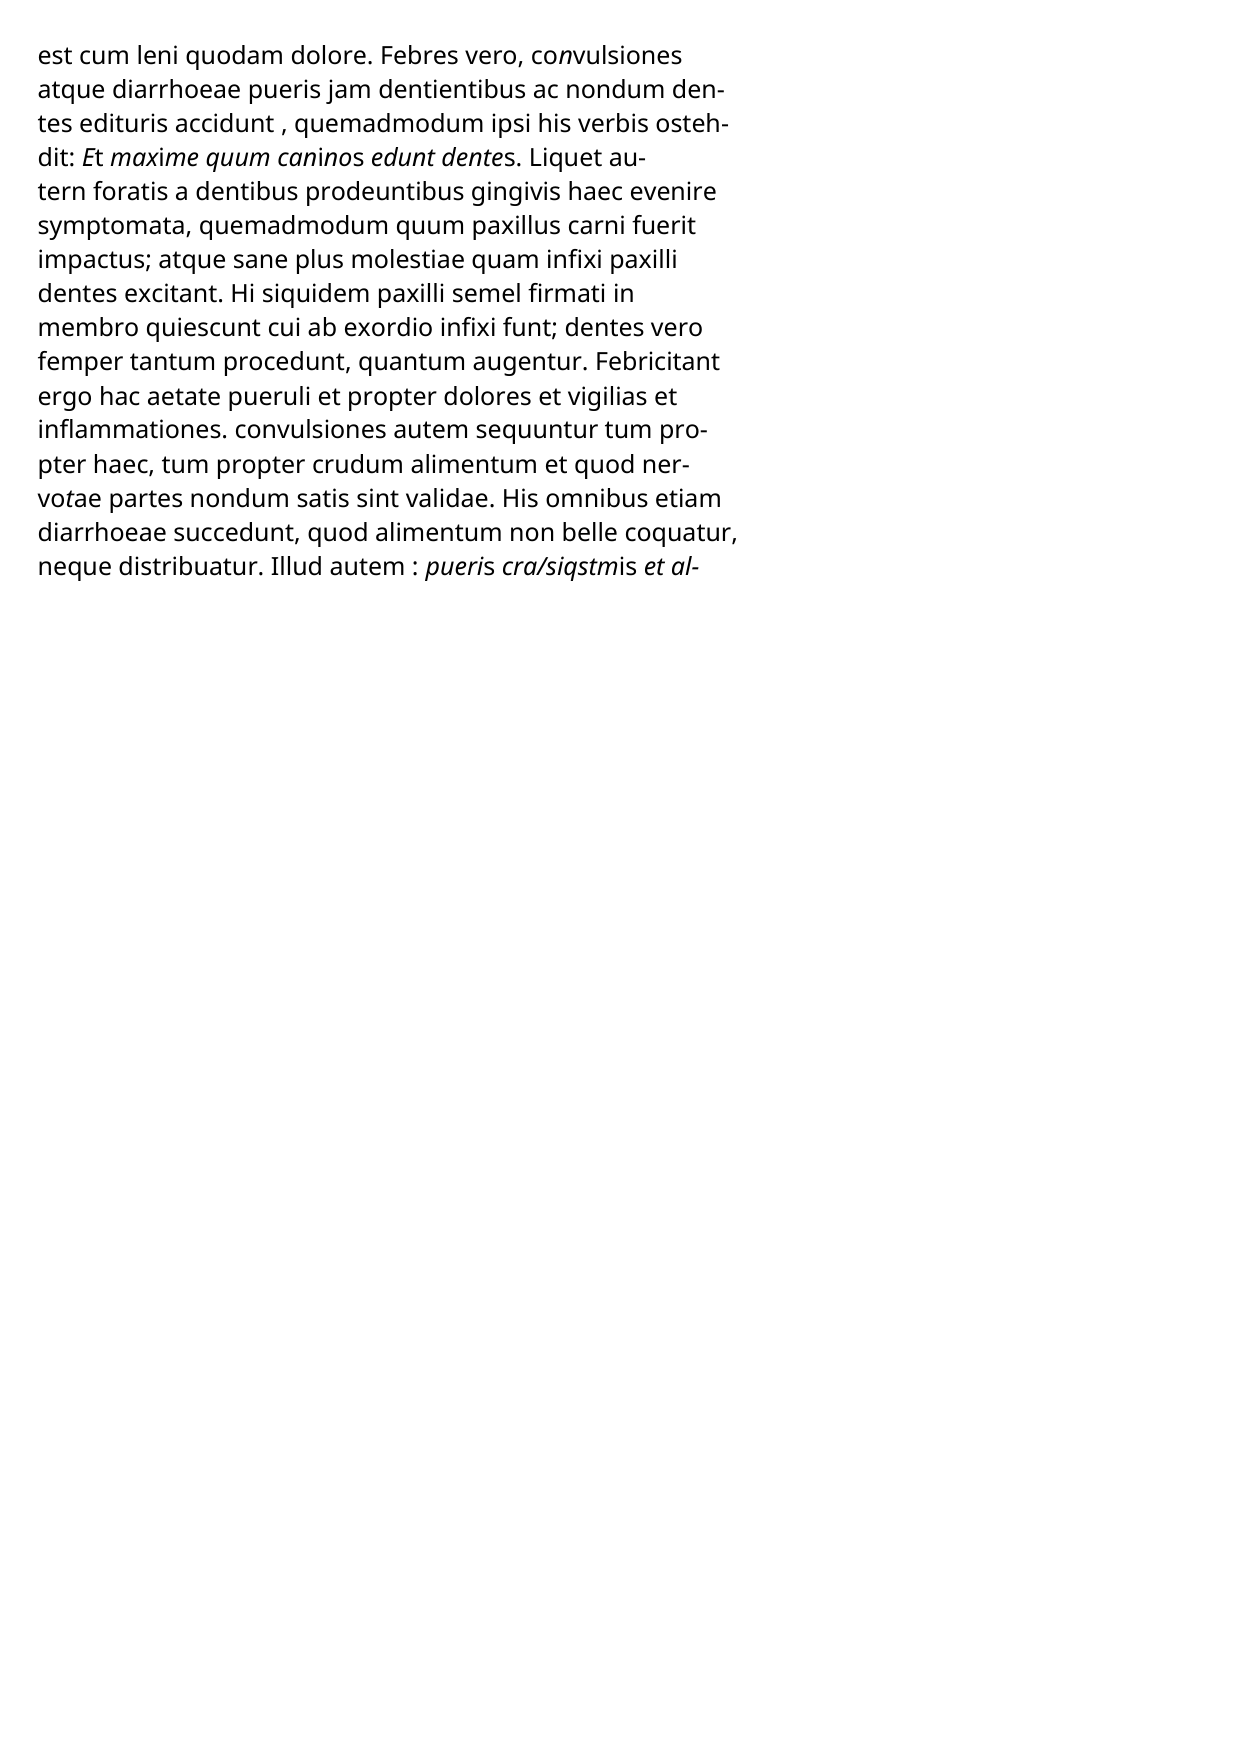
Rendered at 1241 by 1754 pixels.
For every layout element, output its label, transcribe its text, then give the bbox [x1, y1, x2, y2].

text est cum leni quodam dolore. Febres vero, convulsiones atque diarrhoeae pueris jam dentientibus ac nondum den- tes edituris accidunt , quemadmodum ipsi his verbis osteh- dit: Et maxime quum caninos edunt dentes. Liquet au- tern foratis a dentibus prodeuntibus gingivis haec evenire symptomata, quemadmodum quum paxillus carni fuerit impactus; atque sane plus molestiae quam infixi paxilli dentes excitant. Hi siquidem paxilli semel firmati in membro quiescunt cui ab exordio infixi funt; dentes vero femper tantum procedunt, quantum augentur. Febricitant ergo hac aetate pueruli et propter dolores et vigilias et inflammationes. convulsiones autem sequuntur tum pro- pter haec, tum propter crudum alimentum et quod ner- votae partes nondum satis sint validae. His omnibus etiam diarrhoeae succedunt, quod alimentum non belle coquatur, neque distribuatur. Illud autem : pueris cra/siqstmis et al- [37, 37, 1203, 582]
